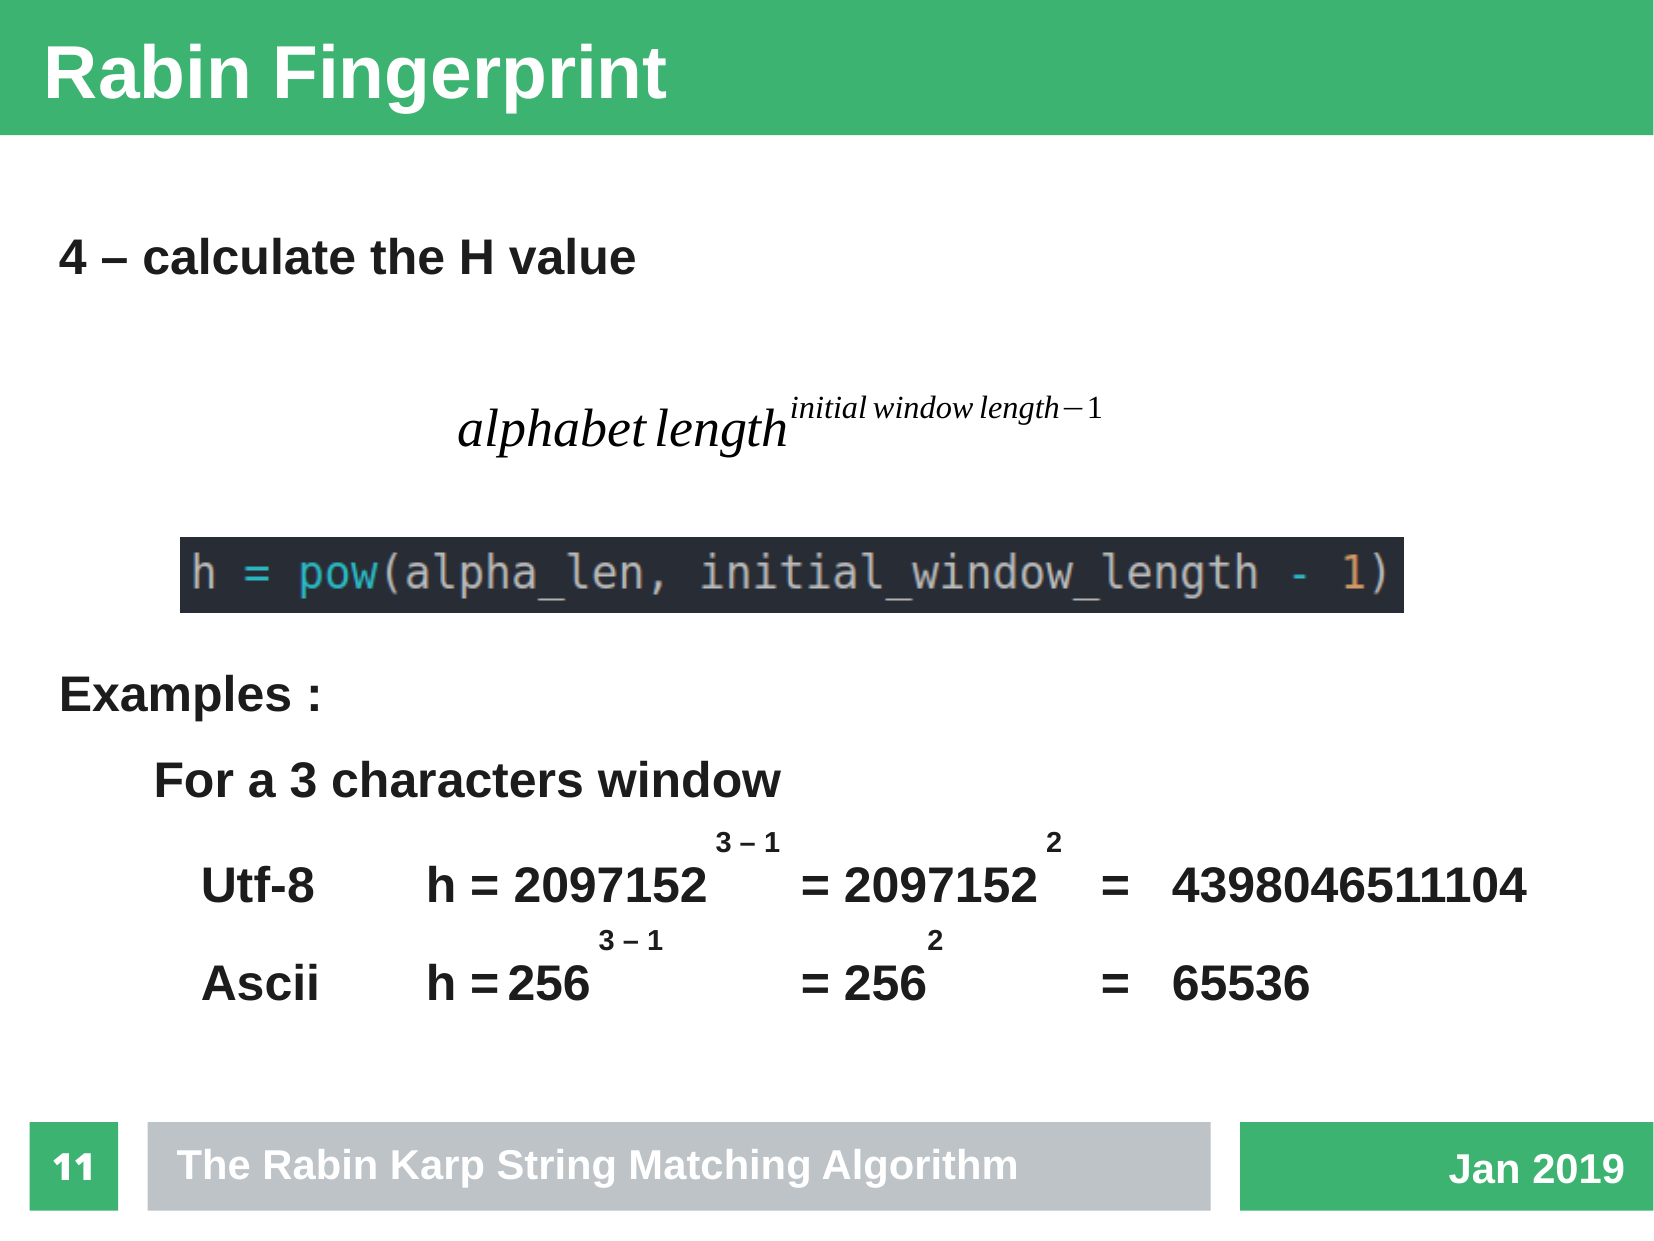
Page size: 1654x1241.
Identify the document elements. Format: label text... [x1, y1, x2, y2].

list 4 – calculate the H value Examples : For a 3 characters window Utf-8 h = 2097152 3 – 1 = 2097152 2 = 4398046511104 Ascii h = 256 3 – 1 = 2562 = 65536 [59, 175, 1606, 1066]
picture [180, 537, 1404, 613]
title Rabin Fingerprint [43, 24, 1653, 115]
text_box The Rabin Karp String Matching Algorithm [161, 1133, 1156, 1197]
text_box Jan 2019 [1433, 1138, 1654, 1203]
chart [449, 390, 1110, 458]
